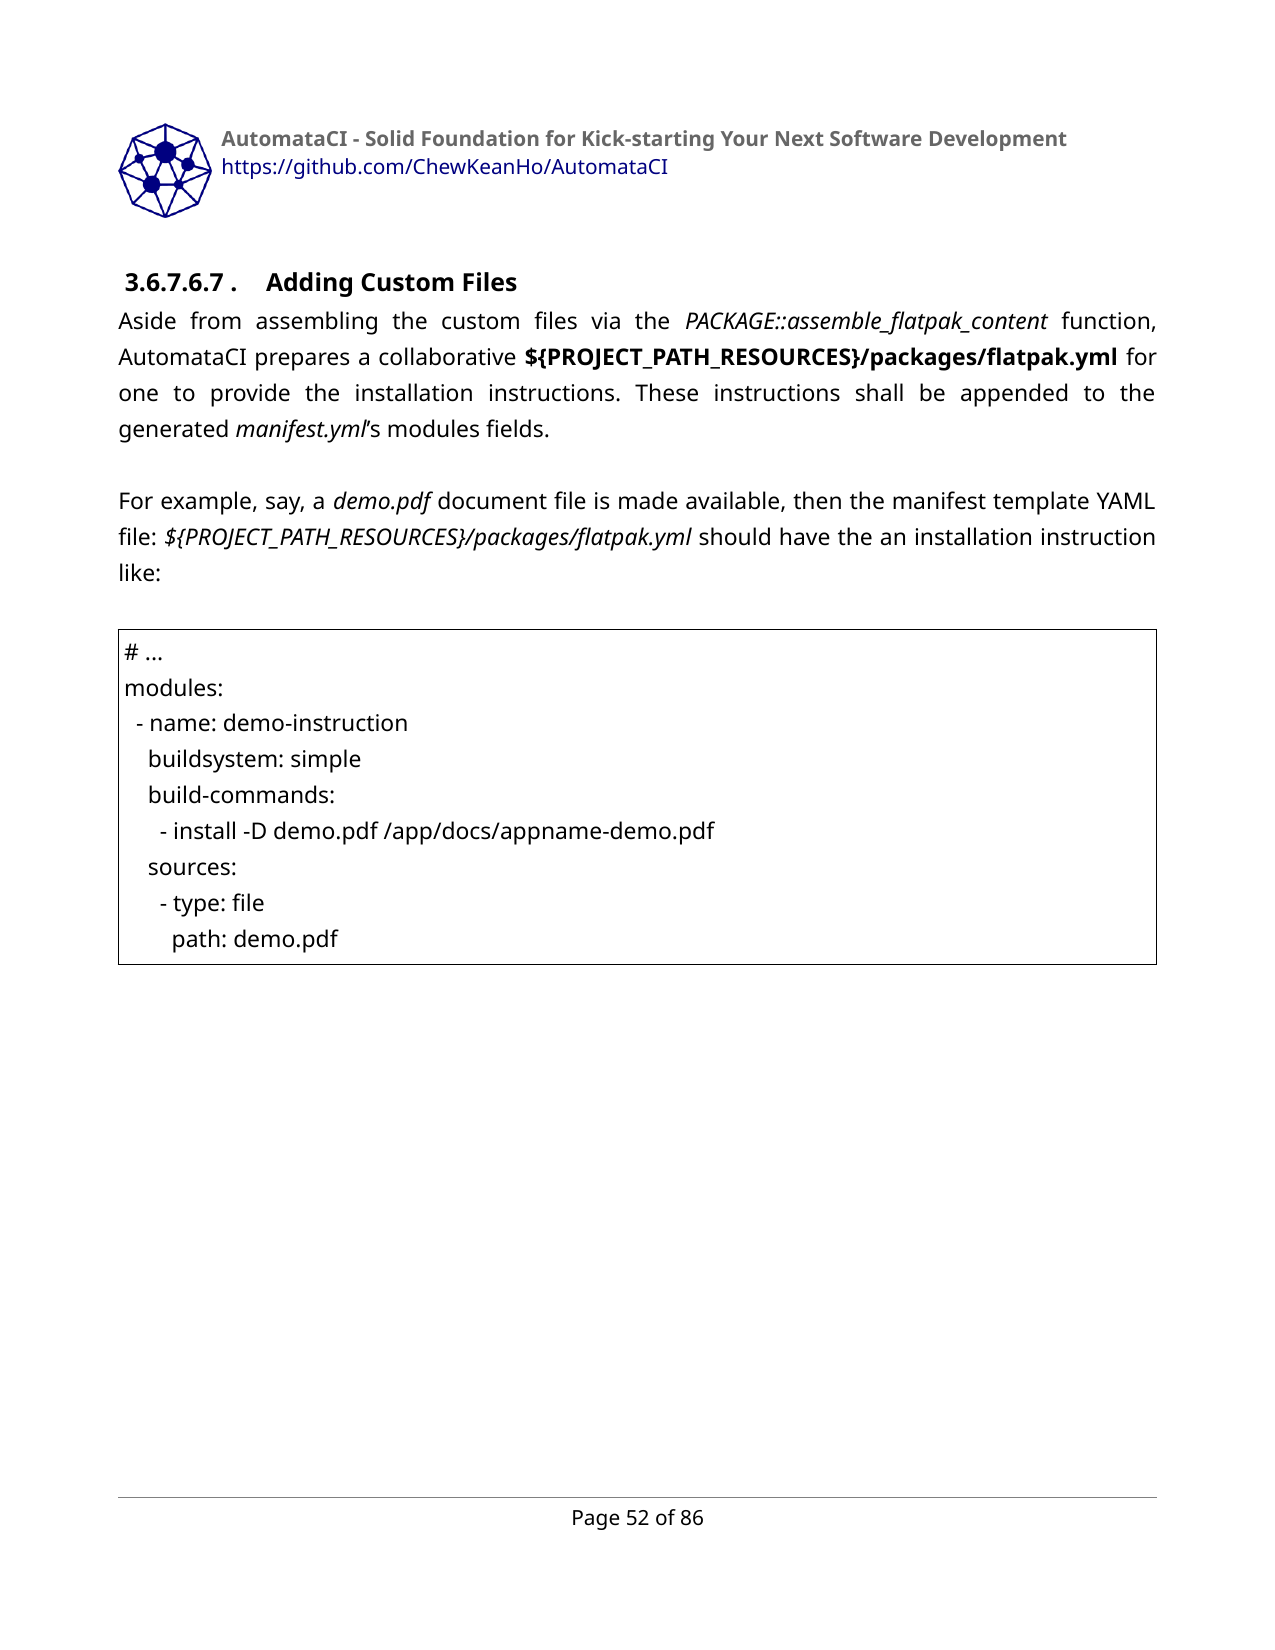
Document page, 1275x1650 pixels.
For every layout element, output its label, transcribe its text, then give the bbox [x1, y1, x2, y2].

text For example, say, a demo.pdf document file is made available, then the manifest template YAML file: ${PROJECT_PATH_RESOURCES}/packages/flatpak.yml should have the an installation instruction like: [118, 485, 1157, 588]
table_header # ... modules: - name: demo-instruction buildsystem: simple build-commands: - install -D demo.pdf /app/docs/appname-demo.pdf sources: - type: file path: demo.pdf [119, 630, 1156, 964]
picture [118, 123, 212, 218]
text Aside from assembling the custom files via the PACKAGE::assemble_flatpak_content function, AutomataCI prepares a collaborative ${PROJECT_PATH_RESOURCES}/packages/flatpak.yml for one to provide the installation instructions. These instructions shall be appended to the generated manifest.yml’s modules fields. [118, 305, 1157, 444]
subtitle Adding Custom Files [118, 265, 1157, 299]
